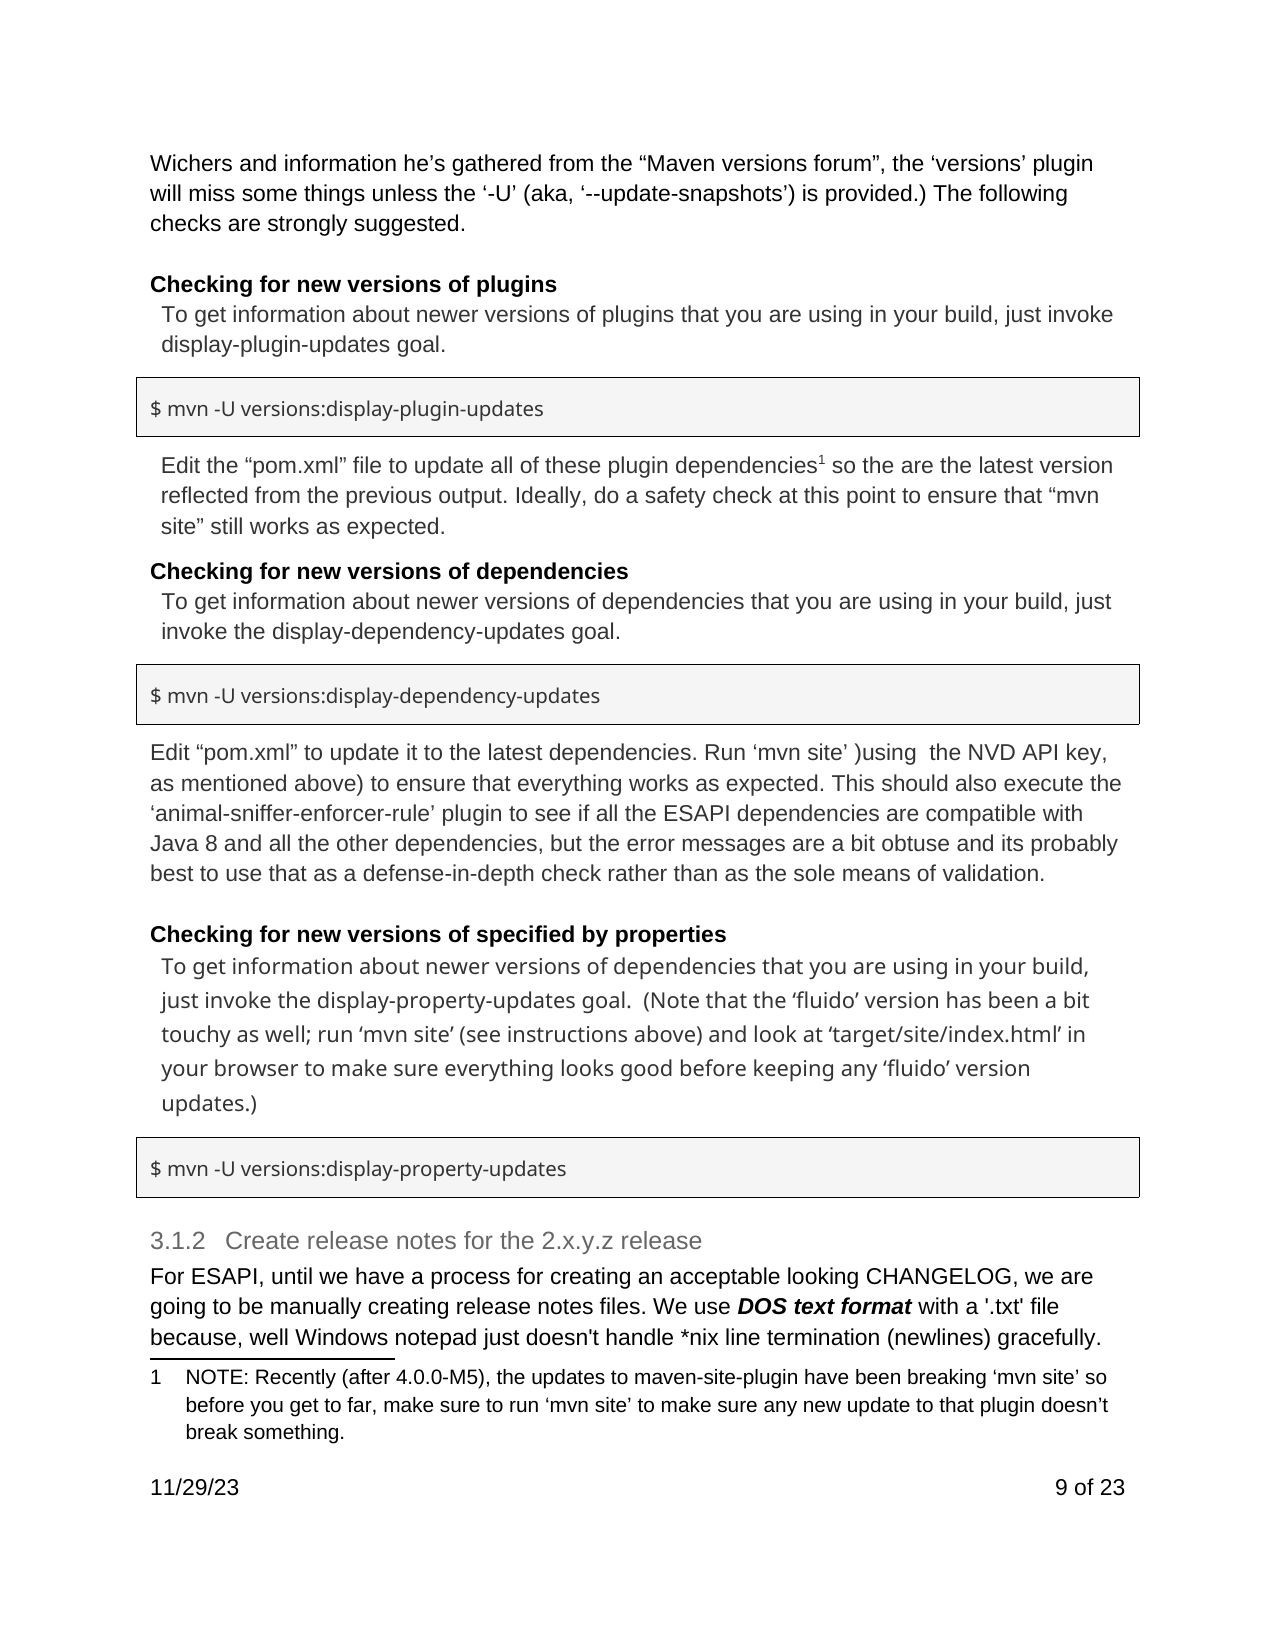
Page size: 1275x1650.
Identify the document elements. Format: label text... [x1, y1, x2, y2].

text $ mvn -U versions:display-property-updates [137, 1138, 1139, 1197]
text Checking for new versions of dependencies [150, 558, 1125, 584]
text Wichers and information he’s gathered from the “Maven versions forum”, the ‘versions’ plugin will miss some things unless the ‘-U’ (aka, ‘--update-snapshots’) is provided.) The following checks are strongly suggested. [150, 150, 1125, 237]
text NOTE: Recently (after 4.0.0-M5), the updates to maven-site-plugin have been breaking ‘mvn site’ so before you get to far, make sure to run ‘mvn site’ to make sure any new update to that plugin doesn’t break something. [150, 1365, 1125, 1444]
text Checking for new versions of plugins [150, 271, 1125, 297]
text To get information about newer versions of dependencies that you are using in your build, just invoke the display-dependency-updates goal. [161, 588, 1114, 645]
text Edit “pom.xml” to update it to the latest dependencies. Run ‘mvn site’ )using the NVD API key, as mentioned above) to ensure that everything works as expected. This should also execute the ‘animal-sniffer-enforcer-rule’ plugin to see if all the ESAPI dependencies are compatible with Java 8 and all the other dependencies, but the error messages are a bit obtuse and its probably best to use that as a defense-in-depth check rather than as the sole means of validation. [150, 739, 1125, 887]
text Checking for new versions of specified by properties [150, 921, 1125, 947]
text $ mvn -U versions:display-plugin-updates [137, 378, 1139, 436]
subtitle Create release notes for the 2.x.y.z release [150, 1226, 1125, 1255]
text $ mvn -U versions:display-dependency-updates [137, 665, 1139, 724]
text For ESAPI, until we have a process for creating an acceptable looking CHANGELOG, we are going to be manually creating release notes files. We use DOS text format with a '.txt' file because, well Windows notepad just doesn't handle *nix line termination (newlines) gracefully. [150, 1263, 1125, 1350]
text To get information about newer versions of dependencies that you are using in your build, just invoke the display-property-updates goal. (Note that the ‘fluido’ version has been a bit touchy as well; run ‘mvn site’ (see instructions above) and look at ‘target/site/index.html’ in your browser to make sure everything looks good before keeping any ‘fluido’ version updates.) [161, 951, 1114, 1117]
text To get information about newer versions of plugins that you are using in your build, just invoke display-plugin-updates goal. [161, 301, 1114, 358]
text Edit the “pom.xml” file to update all of these plugin dependencies so the are the latest version reflected from the previous output. Ideally, do a safety check at this point to ensure that “mvn site” still works as expected. [161, 452, 1114, 539]
